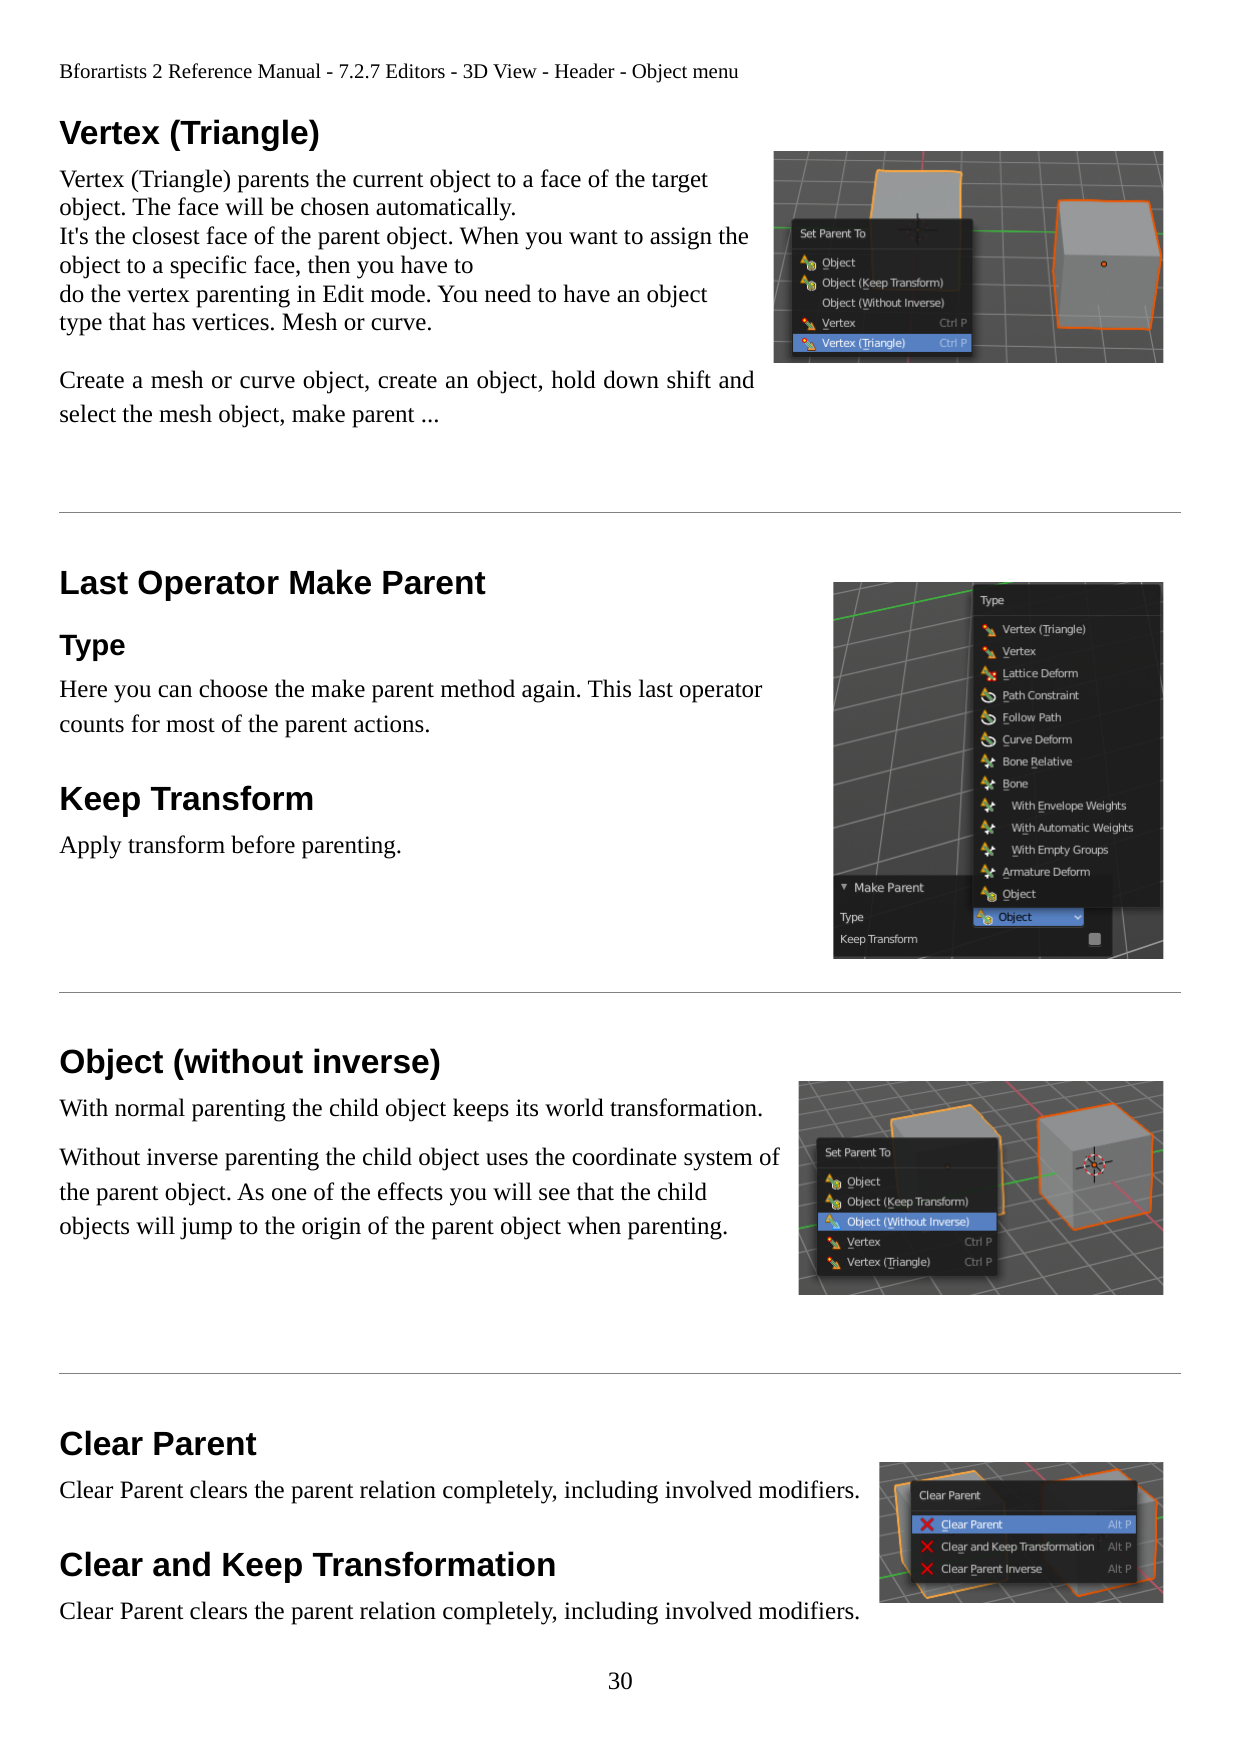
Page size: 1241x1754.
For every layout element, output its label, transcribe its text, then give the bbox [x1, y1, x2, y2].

text Clear Parent clears the parent relation completely, including involved modifiers. [59, 1596, 1181, 1624]
text Clear Parent clears the parent relation completely, including involved modifiers. [59, 1475, 879, 1503]
subtitle Clear and Keep Transformation [59, 1545, 879, 1583]
subtitle Object (without inverse) [59, 1042, 1181, 1081]
picture [798, 1081, 1164, 1295]
text Without inverse parenting the child object uses the coordinate system of the parent object. As one of the effects you will see that the child objects will jump to the origin of the parent object when parenting. [59, 1142, 798, 1240]
text Here you can choose the make parent method again. This last operator counts for most of the parent actions. [59, 674, 833, 738]
subtitle [1164, 1545, 1181, 1583]
picture [833, 582, 1164, 959]
text Apply transform before parenting. [59, 830, 833, 859]
subtitle [1164, 779, 1181, 818]
subtitle Keep Transform [59, 779, 833, 818]
text It's the closest face of the parent object. When you want to assign the object to a specific face, then you have to [59, 221, 773, 279]
text Vertex (Triangle) parents the current object to a face of the target object. The face will be chosen automatically. [59, 164, 773, 221]
text Create a mesh or curve object, create an object, hold down shift and select the mesh object, make parent ... [59, 365, 1181, 428]
subtitle Type [59, 628, 833, 662]
subtitle Last Operator Make Parent [59, 563, 1181, 601]
subtitle Clear Parent [59, 1424, 1181, 1462]
picture [773, 151, 1164, 363]
text With normal parenting the child object keeps its world transformation. [59, 1093, 798, 1122]
text do the vertex parenting in Edit mode. You need to have an object type that has vertices. Mesh or curve. [59, 279, 773, 336]
subtitle Vertex (Triangle) [59, 113, 1181, 151]
picture [879, 1462, 1164, 1603]
subtitle [1164, 628, 1181, 662]
